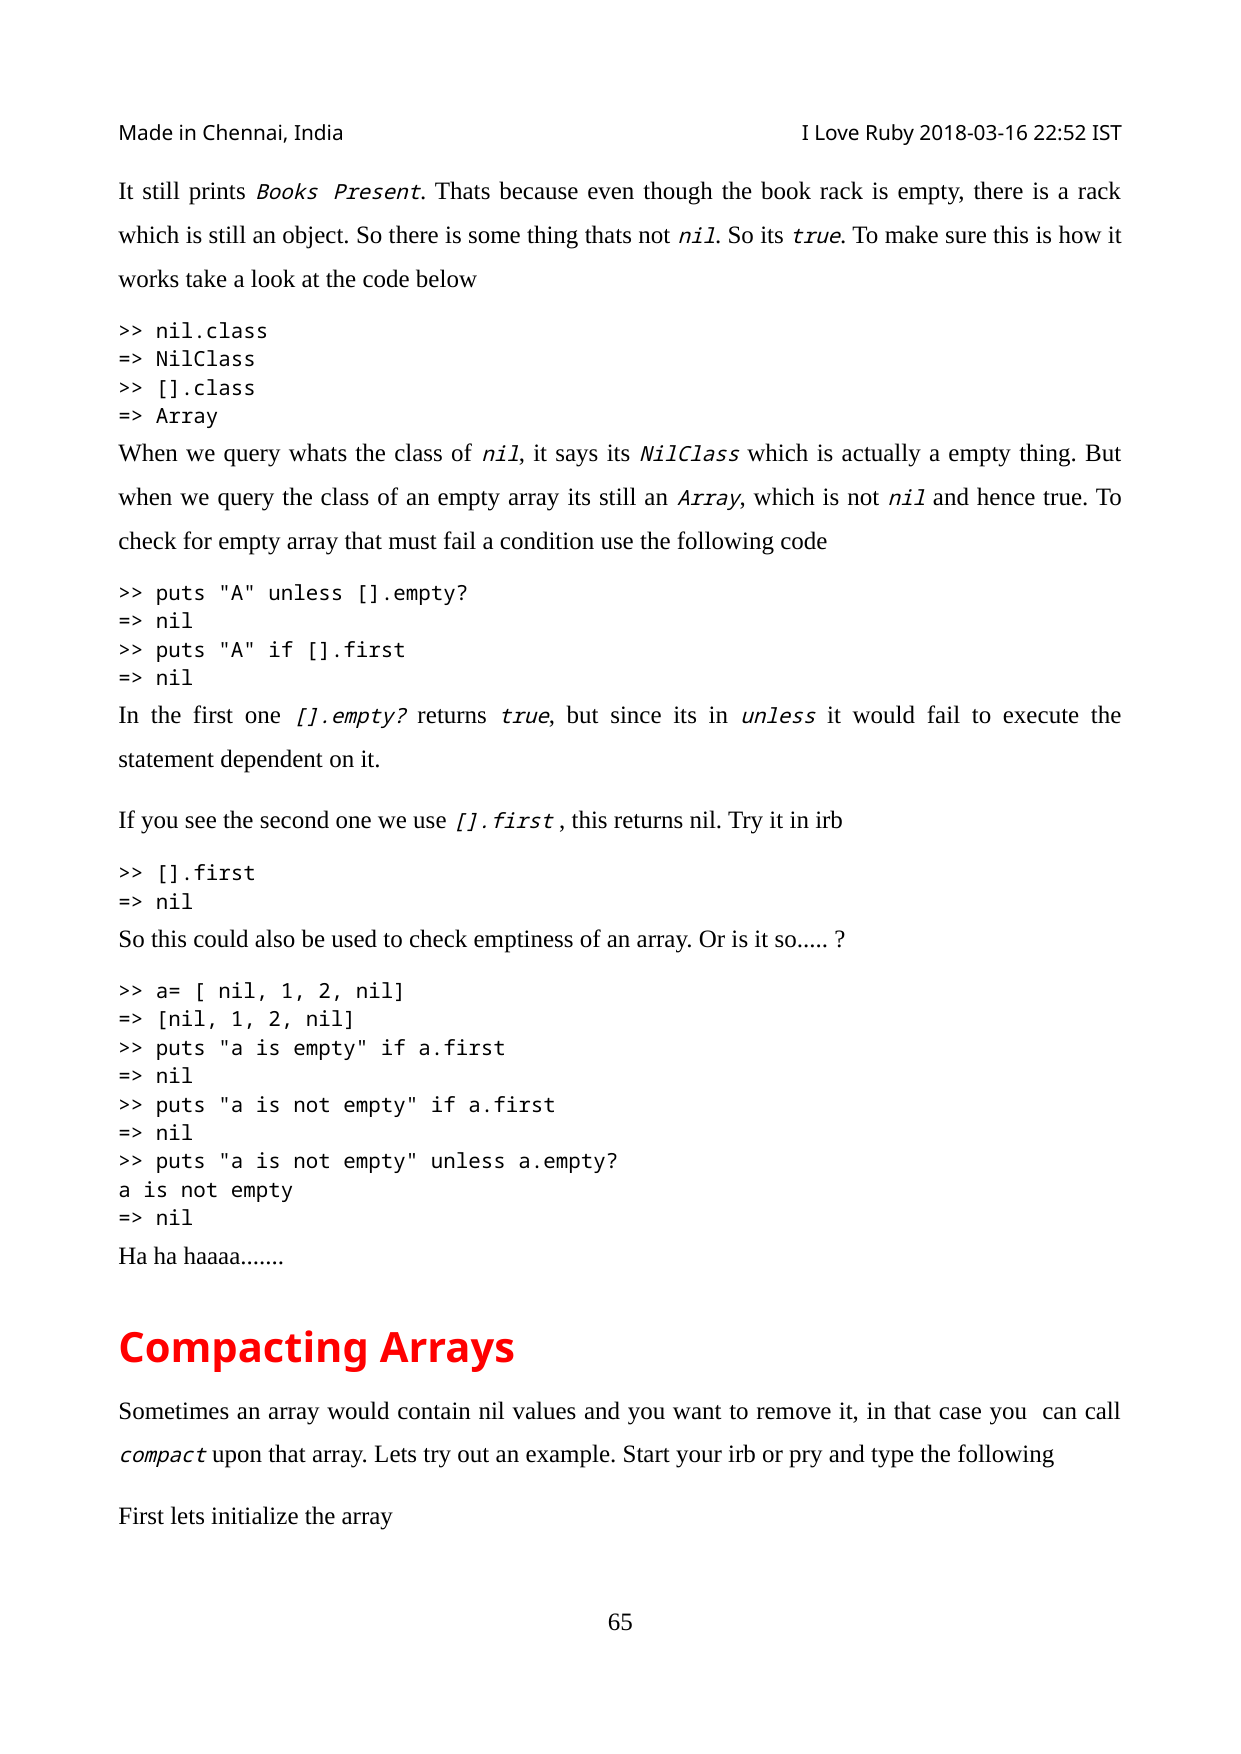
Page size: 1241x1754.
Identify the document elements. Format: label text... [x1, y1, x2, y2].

text => nil [118, 1203, 1122, 1232]
text If you see the second one we use [].first , this returns nil. Try it in irb [118, 805, 1122, 835]
text When we query whats the class of nil, it says its NilClass which is actually a empty thing. But when we query the class of an empty array its still an Array, which is not nil and hence true. To check for empty array that must fail a condition use the following code [118, 438, 1122, 555]
text >> puts "a is not empty" if a.first [118, 1090, 1122, 1118]
text Sometimes an array would contain nil values and you want to remove it, in that case you can call compact upon that array. Lets try out an example. Start your irb or pry and type the following [118, 1396, 1122, 1468]
subtitle Compacting Arrays [118, 1318, 1122, 1374]
text => nil [118, 606, 1122, 635]
text => nil [118, 663, 1122, 692]
text It still prints Books Present. Thats because even though the book rack is empty, there is a rack which is still an object. So there is some thing thats not nil. So its true. To make sure this is how it works take a look at the code below [118, 176, 1122, 292]
text => nil [118, 1118, 1122, 1147]
text a is not empty [118, 1175, 1122, 1203]
text >> a= [ nil, 1, 2, nil] [118, 976, 1122, 1004]
text So this could also be used to check emptiness of an array. Or is it so..... ? [118, 924, 1122, 953]
text => [nil, 1, 2, nil] [118, 1004, 1122, 1033]
text >> [].first [118, 858, 1122, 887]
text In the first one [].empty? returns true, but since its in unless it would fail to execute the statement dependent on it. [118, 701, 1122, 773]
text >> puts "A" unless [].empty? [118, 578, 1122, 606]
text >> nil.class [118, 316, 1122, 344]
text >> puts "a is not empty" unless a.empty? [118, 1147, 1122, 1175]
text >> [].class [118, 373, 1122, 401]
text => NilClass [118, 344, 1122, 373]
text => nil [118, 1061, 1122, 1090]
text Ha ha haaaa....... [118, 1241, 1122, 1269]
text >> puts "a is empty" if a.first [118, 1033, 1122, 1061]
text First lets initialize the array [118, 1501, 1122, 1530]
text => nil [118, 887, 1122, 915]
text >> puts "A" if [].first [118, 635, 1122, 663]
text => Array [118, 401, 1122, 429]
